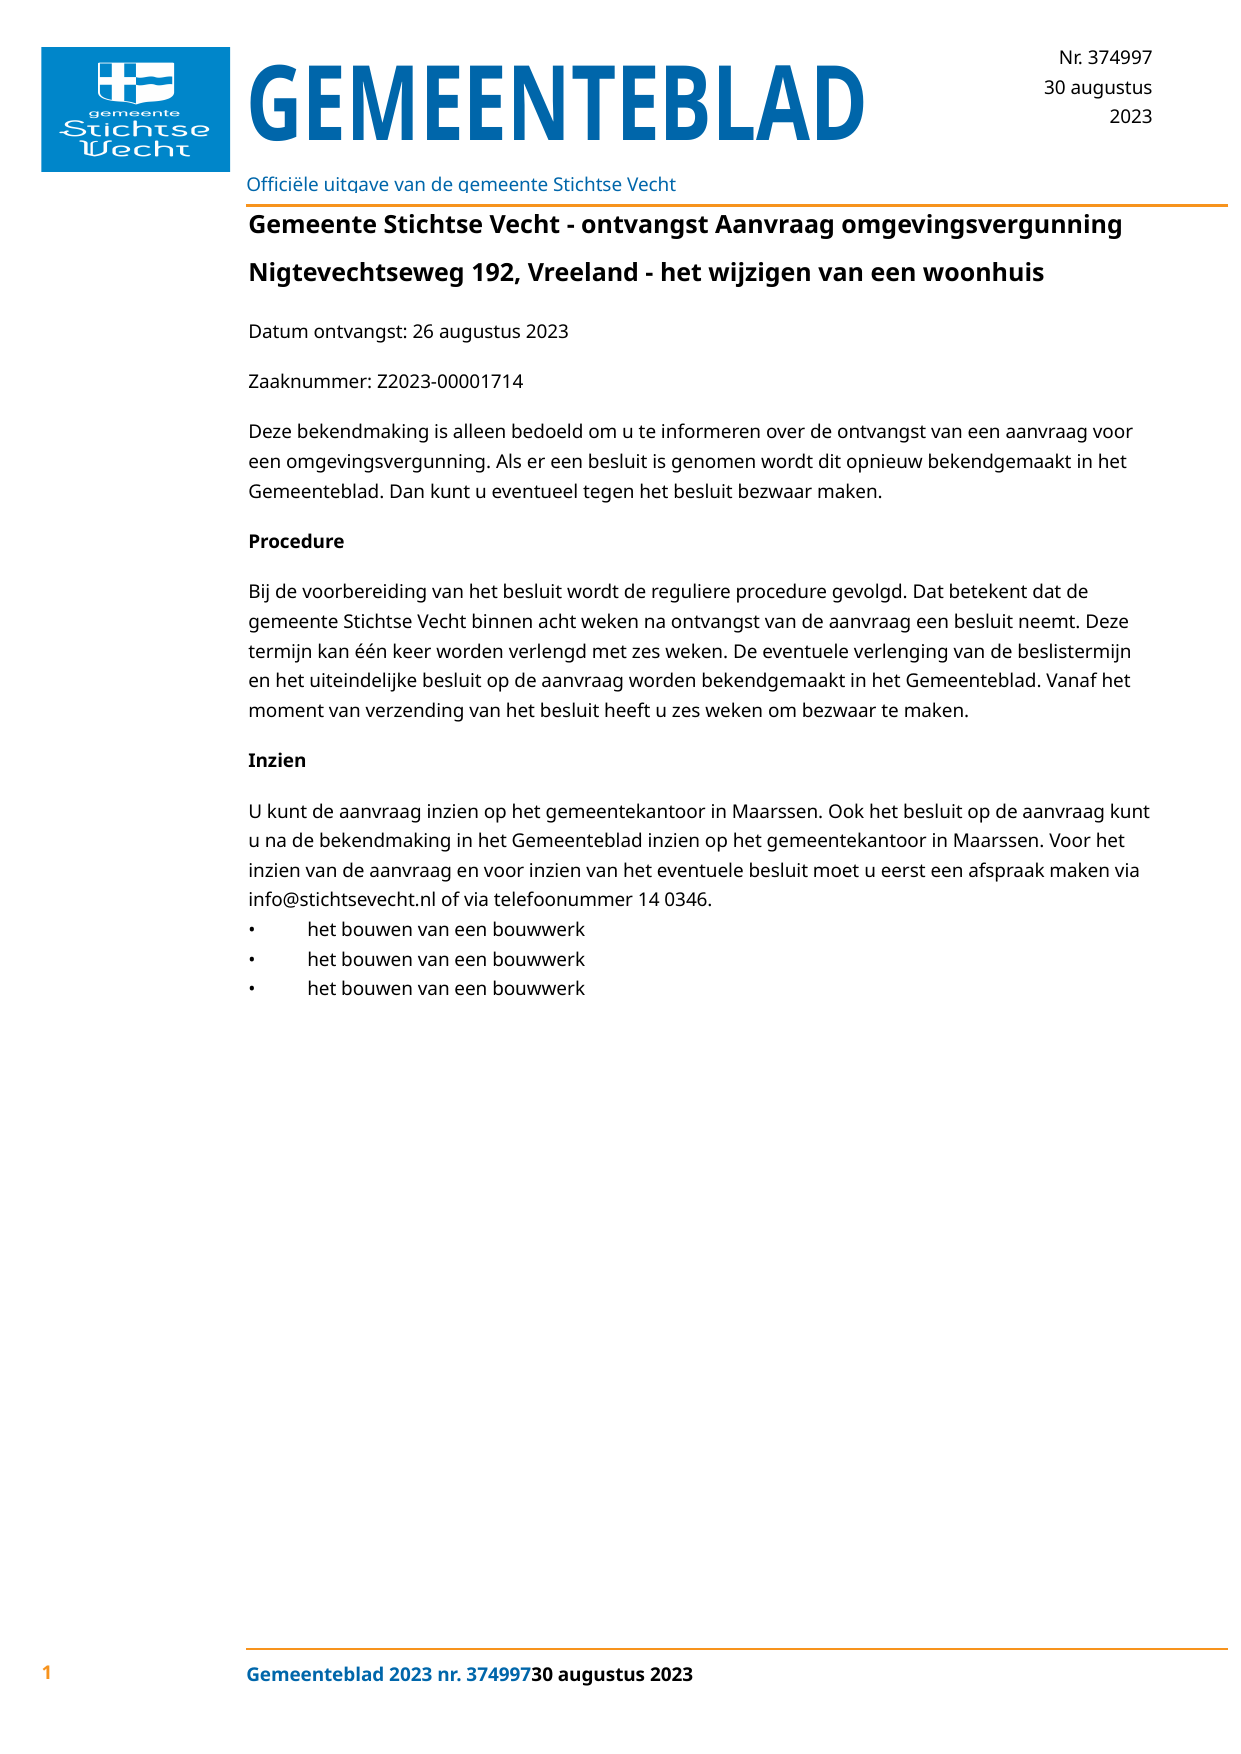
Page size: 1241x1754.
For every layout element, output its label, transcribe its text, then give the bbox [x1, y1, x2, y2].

list het bouwen van een bouwwerk [248, 975, 1152, 1001]
list het bouwen van een bouwwerk [248, 946, 1152, 972]
text Bij de voorbereiding van het besluit wordt de reguliere procedure gevolgd. Dat betekent dat de gemeente Stichtse Vecht binnen acht weken na ontvangst van de aanvraag een besluit neemt. Deze termijn kan één keer worden verlengd met zes weken. De eventuele verlenging van de beslistermijn en het uiteindelijke besluit op de aanvraag worden bekendgemaakt in het Gemeenteblad. Vanaf het moment van verzending van het besluit heeft u zes weken om bezwaar te maken. [248, 579, 1152, 723]
text Inzien [248, 747, 1152, 773]
list het bouwen van een bouwwerk [248, 916, 1152, 942]
text U kunt de aanvraag inzien op het gemeentekantoor in Maarssen. Ook het besluit op de aanvraag kunt u na de bekendmaking in het Gemeenteblad inzien op het gemeentekantoor in Maarssen. Voor het inzien van de aanvraag en voor inzien van het eventuele besluit moet u eerst een afspraak maken via info@stichtsevecht.nl of via telefoonummer 14 0346. [248, 798, 1152, 912]
text Procedure [248, 528, 1152, 554]
text Deze bekendmaking is alleen bedoeld om u te informeren over de ontvangst van een aanvraag voor een omgevingsvergunning. Als er een besluit is genomen wordt dit opnieuw bekendgemaakt in het Gemeenteblad. Dan kunt u eventueel tegen het besluit bezwaar maken. [248, 419, 1152, 504]
text Gemeente Stichtse Vecht - ontvangst Aanvraag omgevingsvergunning Nigtevechtseweg 192, Vreeland - het wijzigen van een woonhuis [248, 207, 1152, 288]
picture [137, 63, 174, 103]
text Datum ontvangst: 26 augustus 2023 [248, 318, 1152, 344]
text Zaaknummer: Z2023-00001714 [248, 368, 1152, 394]
picture [99, 63, 135, 101]
